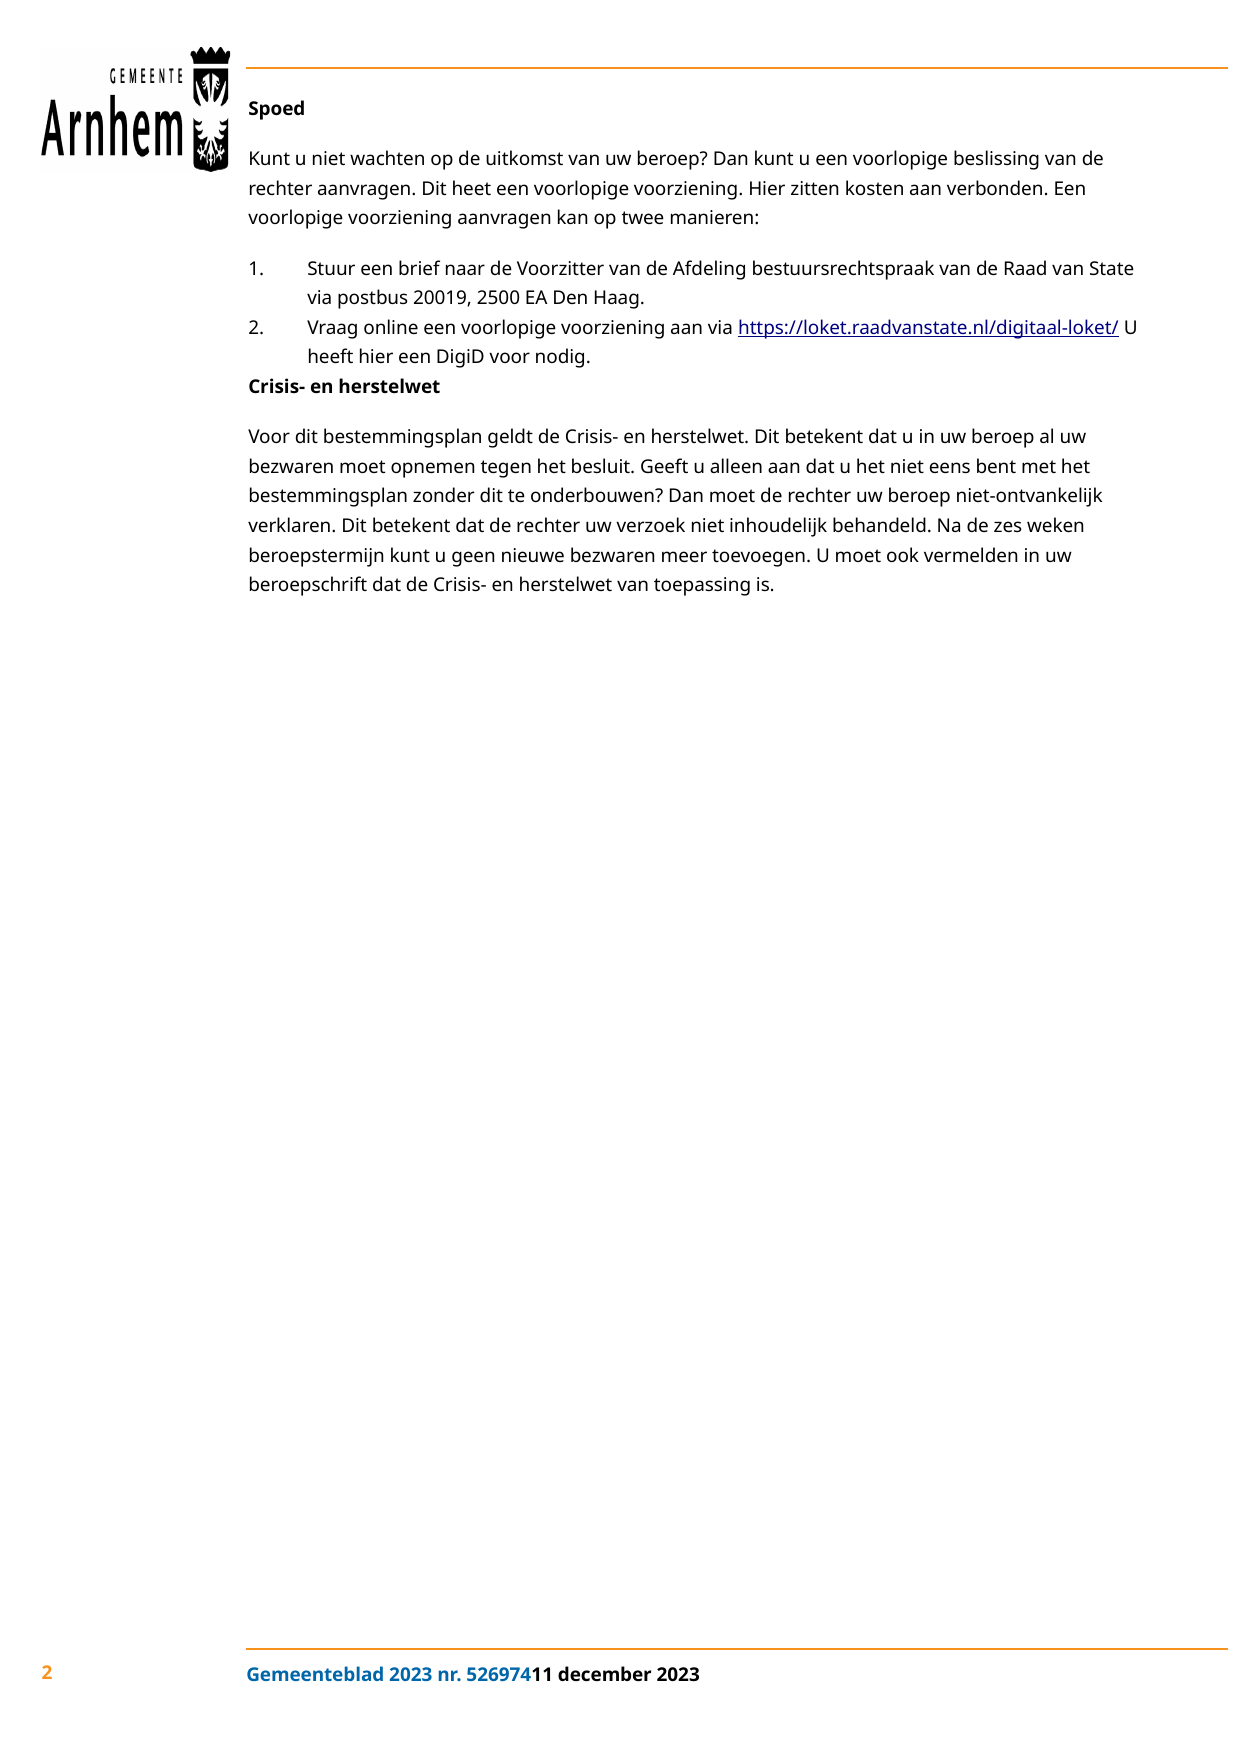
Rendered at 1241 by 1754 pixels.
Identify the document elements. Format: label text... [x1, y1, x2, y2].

list Stuur een brief naar de Voorzitter van de Afdeling bestuursrechtspraak van de Raad van State via postbus 20019, 2500 EA Den Haag. [248, 255, 1152, 310]
list Vraag online een voorlopige voorziening aan via https://loket.raadvanstate.nl/digitaal-loket/ U heeft hier een DigiD voor nodig. [248, 314, 1152, 369]
text Spoed [248, 95, 1152, 121]
text Voor dit bestemmingsplan geldt de Crisis- en herstelwet. Dit betekent dat u in uw beroep al uw bezwaren moet opnemen tegen het besluit. Geeft u alleen aan dat u het niet eens bent met het bestemmingsplan zonder dit te onderbouwen? Dan moet de rechter uw beroep niet-ontvankelijk verklaren. Dit betekent dat de rechter uw verzoek niet inhoudelijk behandeld. Na de zes weken beroepstermijn kunt u geen nieuwe bezwaren meer toevoegen. U moet ook vermelden in uw beroepschrift dat de Crisis- en herstelwet van toepassing is. [248, 423, 1152, 597]
text Crisis- en herstelwet [248, 373, 1152, 399]
picture [41, 47, 231, 172]
text Kunt u niet wachten op de uitkomst van uw beroep? Dan kunt u een voorlopige beslissing van de rechter aanvragen. Dit heet een voorlopige voorziening. Hier zitten kosten aan verbonden. Een voorlopige voorziening aanvragen kan op twee manieren: [248, 145, 1152, 230]
